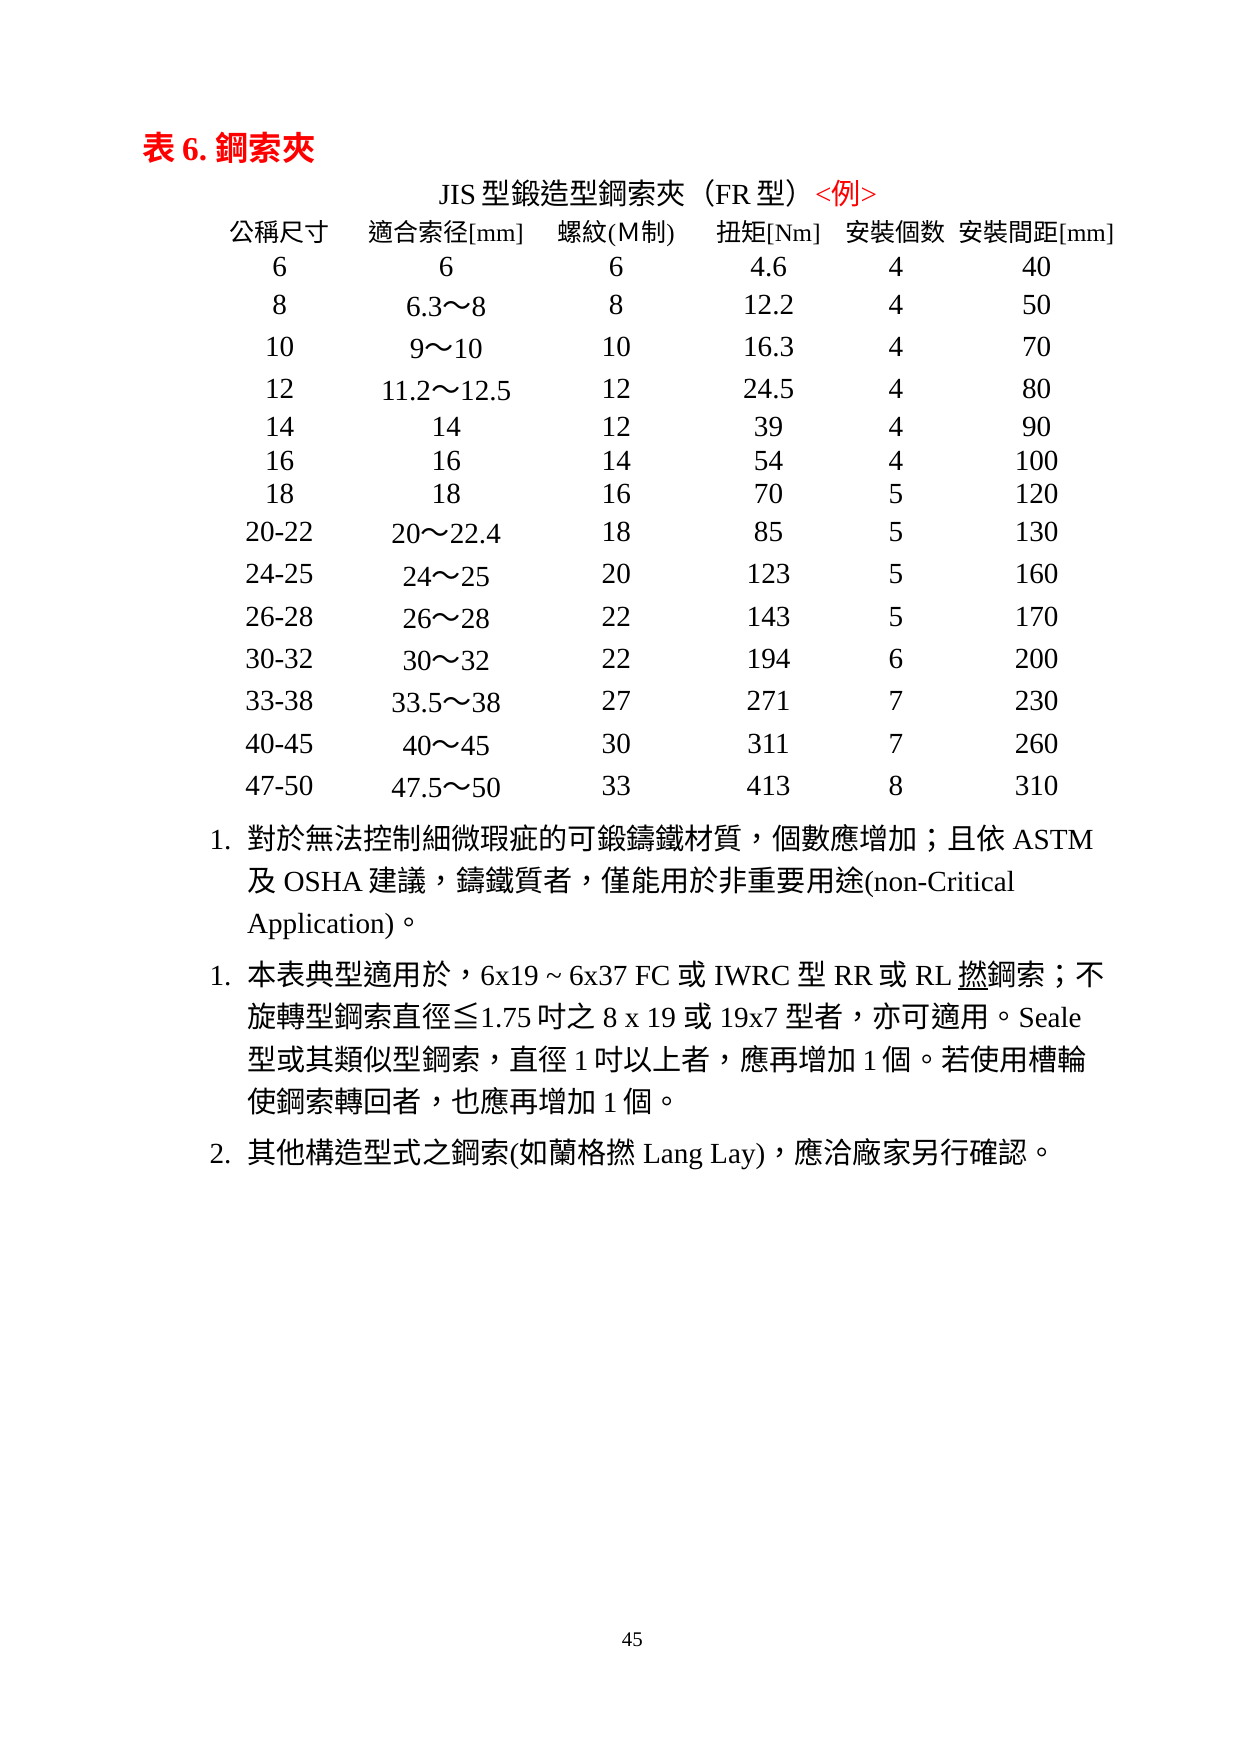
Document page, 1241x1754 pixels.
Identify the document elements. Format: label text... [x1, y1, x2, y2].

table_cell 194 [701, 637, 836, 679]
table_cell 12 [531, 367, 701, 409]
table_cell 30-32 [198, 637, 360, 679]
table_cell 271 [701, 679, 836, 721]
table_cell 47-50 [198, 764, 360, 806]
table_cell 6 [531, 249, 701, 282]
table_cell 7 [836, 679, 955, 721]
table_cell 8 [198, 283, 360, 325]
table_cell 200 [955, 637, 1117, 679]
table_cell 33-38 [198, 679, 360, 721]
table_cell 27 [531, 679, 701, 721]
table_cell 170 [955, 595, 1117, 637]
table_cell 12 [531, 409, 701, 443]
table_cell 80 [955, 367, 1117, 409]
table_cell 123 [701, 552, 836, 594]
table_cell 10 [531, 325, 701, 367]
subtitle 表6. 鋼索夾 [142, 122, 1122, 170]
table_cell 5 [836, 552, 955, 594]
table_cell 160 [955, 552, 1117, 594]
table_cell 適合索径[mm] [360, 213, 531, 249]
table_cell 310 [955, 764, 1117, 806]
table_cell 公稱尺寸 [198, 213, 360, 249]
table_cell 5 [836, 510, 955, 552]
table_cell 16 [531, 476, 701, 510]
table_cell 30～32 [360, 637, 531, 679]
table_cell 8 [836, 764, 955, 806]
table_cell 12 [198, 367, 360, 409]
table_cell 18 [531, 510, 701, 552]
table_cell 70 [701, 476, 836, 510]
table_cell 130 [955, 510, 1117, 552]
table_cell 4.6 [701, 249, 836, 282]
table_cell 4 [836, 325, 955, 367]
table_cell 413 [701, 764, 836, 806]
table_cell 14 [198, 409, 360, 443]
table_cell 扭矩[Nm] [701, 213, 836, 249]
table_cell 26～28 [360, 595, 531, 637]
table_cell 40-45 [198, 721, 360, 764]
table_cell 6.3～8 [360, 283, 531, 325]
table_cell 8 [531, 283, 701, 325]
table_cell 10 [198, 325, 360, 367]
table_cell 16 [198, 443, 360, 476]
table_cell 22 [531, 637, 701, 679]
table_cell 24.5 [701, 367, 836, 409]
table_cell 85 [701, 510, 836, 552]
table_cell 5 [836, 595, 955, 637]
table_cell 14 [531, 443, 701, 476]
table_cell 14 [360, 409, 531, 443]
table_cell 7 [836, 721, 955, 764]
table_cell 6 [198, 249, 360, 282]
table_cell 33 [531, 764, 701, 806]
table_cell 16.3 [701, 325, 836, 367]
table_cell 22 [531, 595, 701, 637]
table_cell 18 [198, 476, 360, 510]
table_cell 90 [955, 409, 1117, 443]
table_cell 47.5～50 [360, 764, 531, 806]
table_cell 120 [955, 476, 1117, 510]
table_cell 20 [531, 552, 701, 594]
table_cell 143 [701, 595, 836, 637]
table_cell 4 [836, 249, 955, 282]
table_cell 50 [955, 283, 1117, 325]
table_cell 26-28 [198, 595, 360, 637]
table_cell 54 [701, 443, 836, 476]
table_cell 11.2～12.5 [360, 367, 531, 409]
table_cell 20-22 [198, 510, 360, 552]
table_cell 安裝個数 [836, 213, 955, 249]
table_cell 30 [531, 721, 701, 764]
table_cell 5 [836, 476, 955, 510]
table_cell 螺紋(Ｍ制) [531, 213, 701, 249]
table_cell 4 [836, 283, 955, 325]
table_cell 24-25 [198, 552, 360, 594]
table_header JIS型鍛造型鋼索夾（FR型）<例> [198, 170, 1117, 213]
table_cell 40～45 [360, 721, 531, 764]
table_cell 40 [955, 249, 1117, 282]
table_cell 39 [701, 409, 836, 443]
table_cell 18 [360, 476, 531, 510]
table_cell 260 [955, 721, 1117, 764]
table_cell 4 [836, 443, 955, 476]
table_cell 311 [701, 721, 836, 764]
table_cell 6 [360, 249, 531, 282]
table_cell 70 [955, 325, 1117, 367]
table_cell 6 [836, 637, 955, 679]
table_cell 4 [836, 367, 955, 409]
table_cell 安裝間距[mm] [955, 213, 1117, 249]
table_cell 16 [360, 443, 531, 476]
table_cell 100 [955, 443, 1117, 476]
table_cell 24～25 [360, 552, 531, 594]
table_cell 33.5～38 [360, 679, 531, 721]
table_cell 230 [955, 679, 1117, 721]
table_cell 9～10 [360, 325, 531, 367]
table_cell 20～22.4 [360, 510, 531, 552]
table_cell 12.2 [701, 283, 836, 325]
table_cell 對於無法控制細微瑕疵的可鍛鑄鐵材質，個數應增加；且依 ASTM 及 OSHA 建議，鑄鐵質者，僅能用於非重要用途(non-Critical Application)。 本表典型適用於，6x19 ~ 6x37 FC 或 IWRC 型 RR或 RL撚鋼索；不旋轉型鋼索直徑≦1.75吋之 8 x 19 或 19x7 型者，亦可適用。Seale型或其類似型鋼索，直徑1吋以上者，應再增加1個。若使用槽輪使鋼索轉回者，也應再增加1個。 其他構造型式之鋼索(如蘭格撚 Lang Lay)，應洽廠家另行確認。 [198, 806, 1117, 1206]
table_cell 4 [836, 409, 955, 443]
